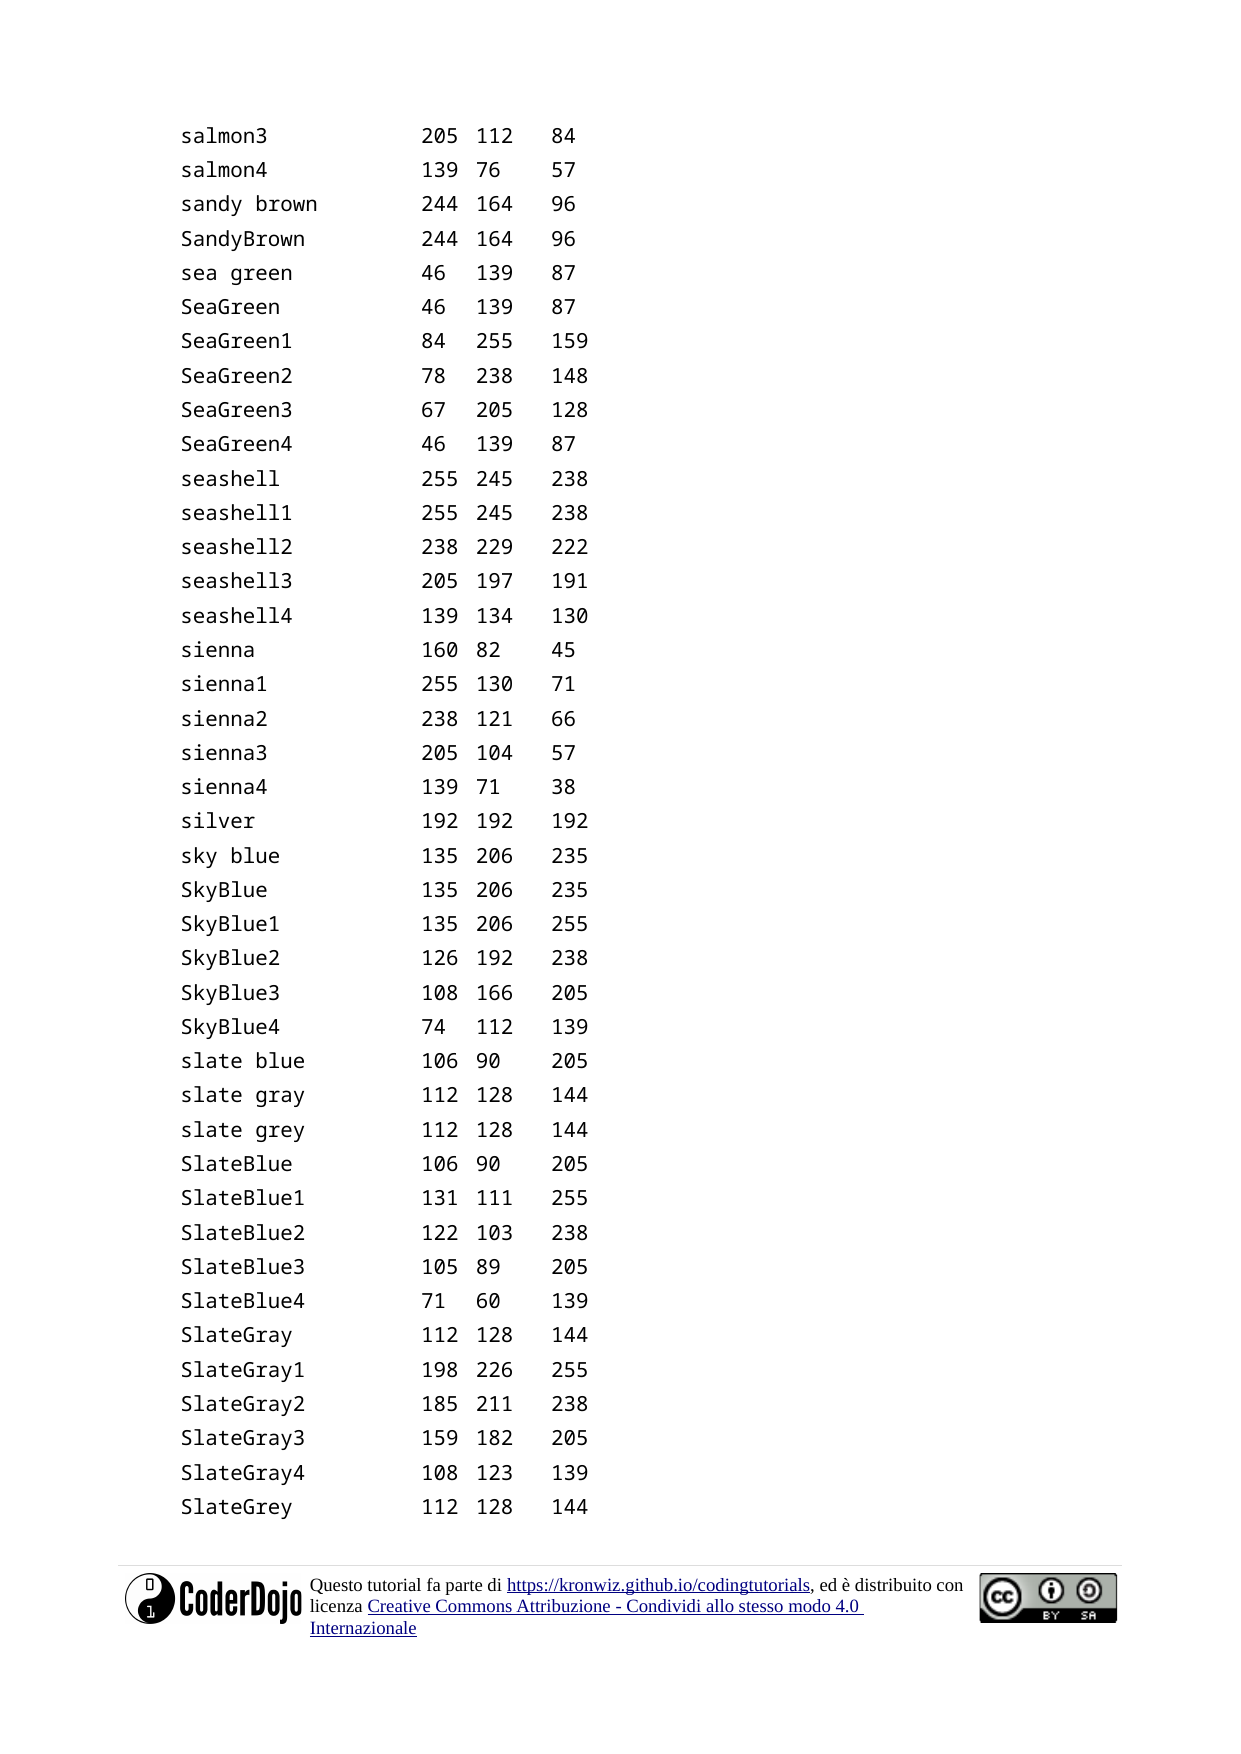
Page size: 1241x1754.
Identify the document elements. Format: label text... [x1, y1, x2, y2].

table_cell 46 [418, 255, 473, 289]
table_cell sandy brown [177, 187, 418, 221]
table_cell 192 [418, 804, 473, 838]
table_cell 122 [418, 1215, 473, 1249]
table_cell SkyBlue4 [177, 1009, 418, 1043]
table_cell 235 [548, 838, 610, 872]
table_cell 255 [548, 1352, 610, 1386]
table_cell 238 [418, 529, 473, 564]
table_cell 144 [548, 1112, 610, 1146]
table_cell 112 [418, 1078, 473, 1112]
table_cell sky blue [177, 838, 418, 872]
table_cell 60 [473, 1283, 548, 1318]
table_cell 166 [473, 975, 548, 1009]
table_cell sienna4 [177, 769, 418, 803]
table_cell SlateBlue2 [177, 1215, 418, 1249]
table_cell 148 [548, 358, 610, 392]
table_cell 128 [473, 1489, 548, 1523]
table_cell 128 [473, 1112, 548, 1146]
table_cell 139 [473, 427, 548, 461]
table_cell 205 [548, 1146, 610, 1181]
table_cell SkyBlue2 [177, 941, 418, 975]
table_cell 159 [548, 324, 610, 358]
table_cell 76 [473, 153, 548, 187]
table_cell 96 [548, 187, 610, 221]
table_cell 128 [548, 392, 610, 427]
table_cell 205 [473, 392, 548, 427]
table_cell 144 [548, 1489, 610, 1523]
table_cell 229 [473, 529, 548, 564]
table_cell 139 [548, 1283, 610, 1318]
table_cell 238 [548, 461, 610, 495]
table_cell 130 [548, 598, 610, 632]
table_cell 130 [473, 666, 548, 701]
table_cell 185 [418, 1386, 473, 1420]
table_cell 164 [473, 221, 548, 255]
table_cell salmon3 [177, 118, 418, 152]
table_cell seashell2 [177, 529, 418, 564]
table_cell SkyBlue [177, 872, 418, 906]
table_cell slate blue [177, 1044, 418, 1078]
table_cell slate gray [177, 1078, 418, 1112]
table_cell SeaGreen [177, 290, 418, 324]
table_cell 106 [418, 1044, 473, 1078]
table_cell 128 [473, 1078, 548, 1112]
table_cell 255 [418, 495, 473, 529]
table_cell 255 [548, 906, 610, 941]
table_cell 103 [473, 1215, 548, 1249]
table_cell 78 [418, 358, 473, 392]
table_cell 87 [548, 290, 610, 324]
table_cell SlateBlue [177, 1146, 418, 1181]
table_cell sienna3 [177, 735, 418, 769]
table_cell 235 [548, 872, 610, 906]
table_cell 57 [548, 735, 610, 769]
table_cell 222 [548, 529, 610, 564]
table_cell 238 [473, 358, 548, 392]
table_cell 112 [473, 1009, 548, 1043]
table_cell 255 [473, 324, 548, 358]
picture [979, 1573, 1118, 1623]
table_cell 121 [473, 701, 548, 735]
table_cell 96 [548, 221, 610, 255]
table_cell 160 [418, 632, 473, 666]
picture [125, 1573, 302, 1624]
table_cell 205 [418, 735, 473, 769]
table_cell 38 [548, 769, 610, 803]
table_cell 105 [418, 1249, 473, 1283]
table_cell 123 [473, 1455, 548, 1489]
table_cell 238 [418, 701, 473, 735]
table_cell SandyBrown [177, 221, 418, 255]
table_cell 139 [548, 1455, 610, 1489]
table_cell salmon4 [177, 153, 418, 187]
table_cell seashell [177, 461, 418, 495]
table_cell 128 [473, 1318, 548, 1352]
table_cell SeaGreen2 [177, 358, 418, 392]
table_cell 238 [548, 1215, 610, 1249]
table_cell 112 [418, 1318, 473, 1352]
table_cell 144 [548, 1318, 610, 1352]
table_cell 192 [548, 804, 610, 838]
table_cell SeaGreen3 [177, 392, 418, 427]
table_cell 255 [418, 666, 473, 701]
table_cell sienna2 [177, 701, 418, 735]
table_cell SkyBlue3 [177, 975, 418, 1009]
table_cell slate grey [177, 1112, 418, 1146]
table_cell 84 [418, 324, 473, 358]
table_cell 87 [548, 427, 610, 461]
table_cell 205 [418, 118, 473, 152]
table_cell 74 [418, 1009, 473, 1043]
table_cell 106 [418, 1146, 473, 1181]
table_cell SlateGray4 [177, 1455, 418, 1489]
table_cell 206 [473, 906, 548, 941]
table_cell SlateBlue4 [177, 1283, 418, 1318]
table_cell sienna1 [177, 666, 418, 701]
table_cell seashell4 [177, 598, 418, 632]
table_cell 57 [548, 153, 610, 187]
table_cell 139 [473, 255, 548, 289]
table_cell 238 [548, 1386, 610, 1420]
table_cell 164 [473, 187, 548, 221]
table_cell 90 [473, 1146, 548, 1181]
table_cell SlateBlue1 [177, 1181, 418, 1215]
table_cell SlateGrey [177, 1489, 418, 1523]
table_cell 89 [473, 1249, 548, 1283]
table_cell 245 [473, 461, 548, 495]
table_cell 139 [548, 1009, 610, 1043]
table_cell 108 [418, 975, 473, 1009]
table_cell 46 [418, 427, 473, 461]
table_cell SlateBlue3 [177, 1249, 418, 1283]
table_cell SkyBlue1 [177, 906, 418, 941]
table_cell 211 [473, 1386, 548, 1420]
table_cell 87 [548, 255, 610, 289]
table_cell 205 [548, 1249, 610, 1283]
table_cell seashell1 [177, 495, 418, 529]
table_cell 112 [418, 1489, 473, 1523]
table_cell 139 [473, 290, 548, 324]
table_cell 192 [473, 941, 548, 975]
table_cell 90 [473, 1044, 548, 1078]
table_cell 244 [418, 187, 473, 221]
table_cell 71 [473, 769, 548, 803]
table_cell 139 [418, 769, 473, 803]
table_cell 66 [548, 701, 610, 735]
table_cell 244 [418, 221, 473, 255]
table_cell 112 [418, 1112, 473, 1146]
table_cell 112 [473, 118, 548, 152]
table_cell 45 [548, 632, 610, 666]
table_cell SeaGreen1 [177, 324, 418, 358]
table_cell 144 [548, 1078, 610, 1112]
table_cell 191 [548, 564, 610, 598]
table_cell 198 [418, 1352, 473, 1386]
table_cell sea green [177, 255, 418, 289]
table_cell 139 [418, 153, 473, 187]
table_cell 245 [473, 495, 548, 529]
table_cell 238 [548, 941, 610, 975]
table_cell 206 [473, 872, 548, 906]
table_cell seashell3 [177, 564, 418, 598]
table_cell sienna [177, 632, 418, 666]
table_cell 192 [473, 804, 548, 838]
table_cell 67 [418, 392, 473, 427]
table_cell 82 [473, 632, 548, 666]
table_cell 255 [548, 1181, 610, 1215]
table_cell 139 [418, 598, 473, 632]
table_cell silver [177, 804, 418, 838]
table_cell SlateGray3 [177, 1420, 418, 1455]
table_cell 111 [473, 1181, 548, 1215]
table_cell 135 [418, 906, 473, 941]
table_cell 84 [548, 118, 610, 152]
table_cell 182 [473, 1420, 548, 1455]
table_cell 205 [418, 564, 473, 598]
table_cell 205 [548, 1420, 610, 1455]
table_cell 205 [548, 975, 610, 1009]
table_cell 135 [418, 838, 473, 872]
table_cell 108 [418, 1455, 473, 1489]
table_cell 197 [473, 564, 548, 598]
table_cell 126 [418, 941, 473, 975]
table_cell 206 [473, 838, 548, 872]
table_cell 159 [418, 1420, 473, 1455]
table_cell 104 [473, 735, 548, 769]
table_cell 131 [418, 1181, 473, 1215]
table_cell SlateGray2 [177, 1386, 418, 1420]
table_cell 134 [473, 598, 548, 632]
table_cell 255 [418, 461, 473, 495]
table_cell 226 [473, 1352, 548, 1386]
table_cell 71 [418, 1283, 473, 1318]
table_cell SeaGreen4 [177, 427, 418, 461]
table_cell SlateGray1 [177, 1352, 418, 1386]
table_cell 71 [548, 666, 610, 701]
table_cell 46 [418, 290, 473, 324]
table_cell 205 [548, 1044, 610, 1078]
table_cell 135 [418, 872, 473, 906]
table_cell 238 [548, 495, 610, 529]
table_cell SlateGray [177, 1318, 418, 1352]
